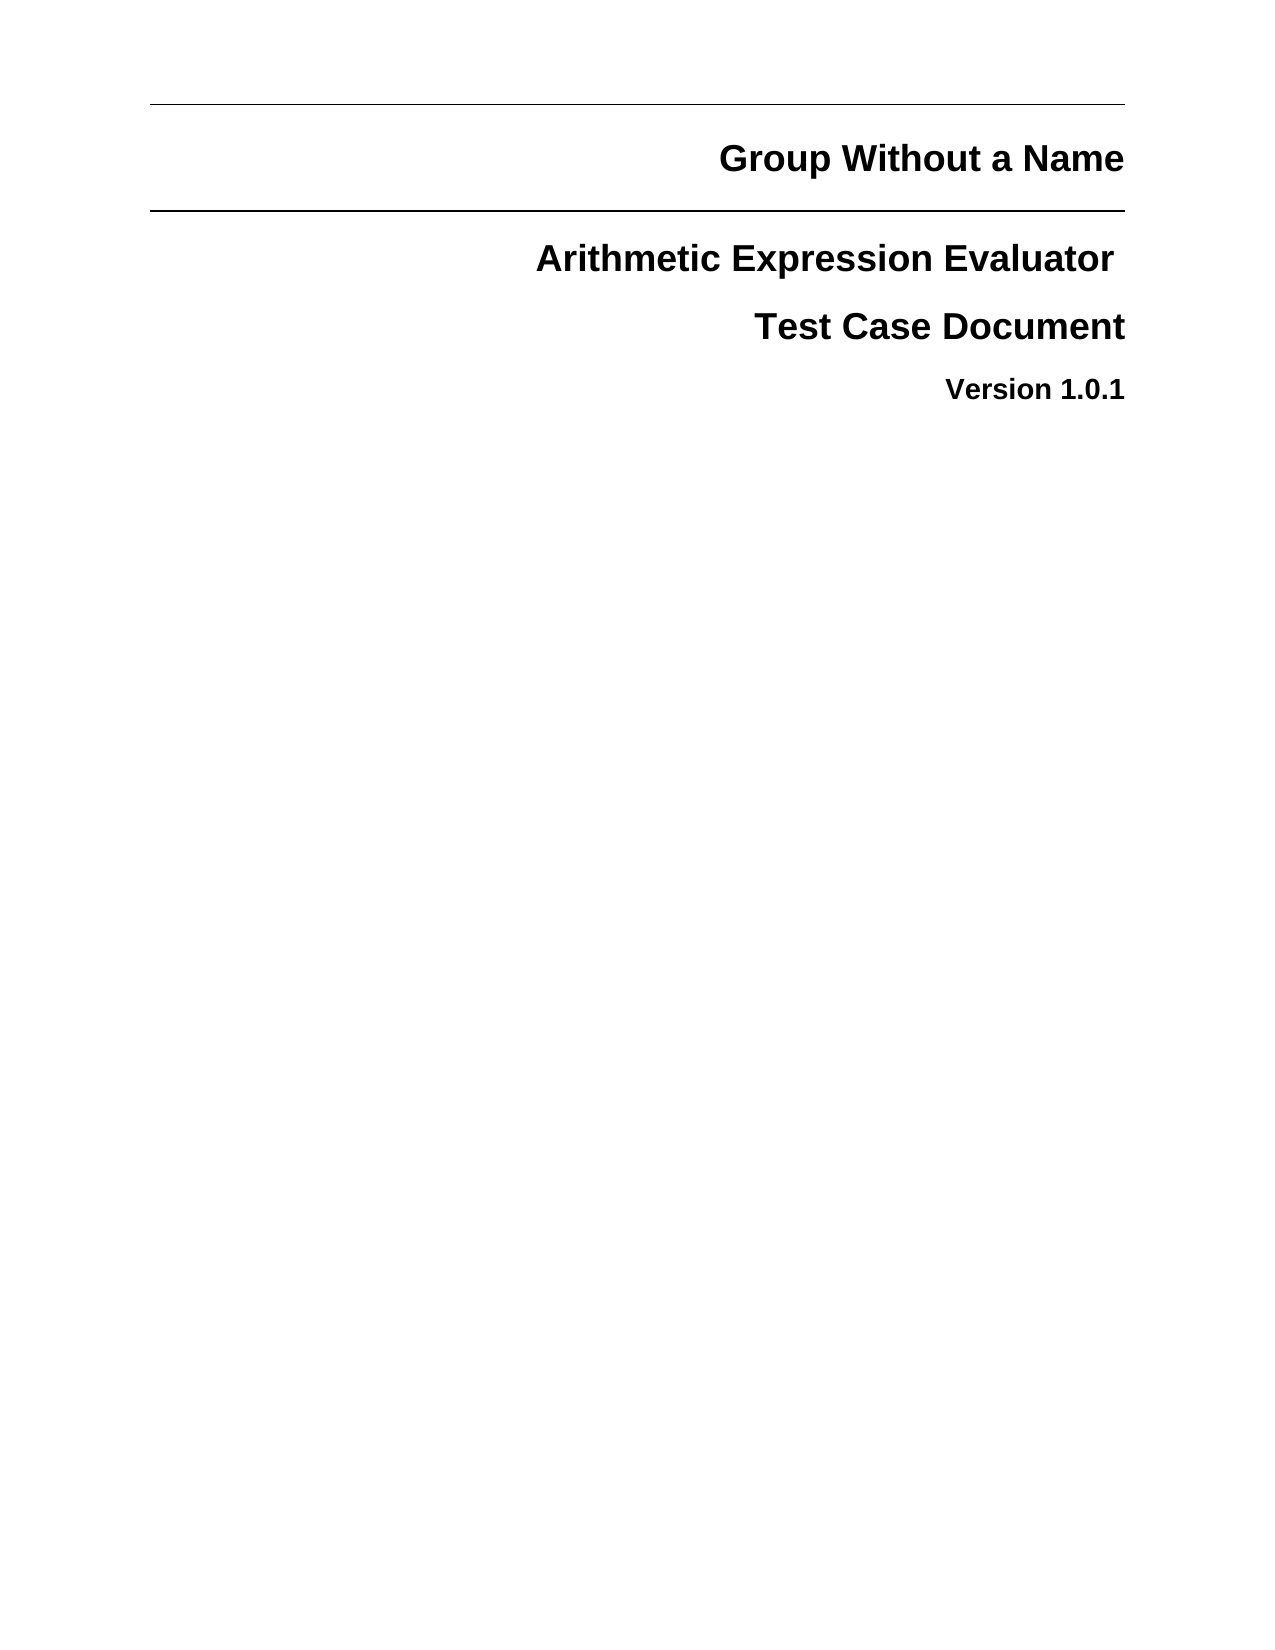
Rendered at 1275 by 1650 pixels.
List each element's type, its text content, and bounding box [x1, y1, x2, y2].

title Version 1.0.1 [150, 372, 1125, 406]
text Arithmetic Expression Evaluator [525, 237, 1125, 280]
title Test Case Document [150, 304, 1125, 347]
